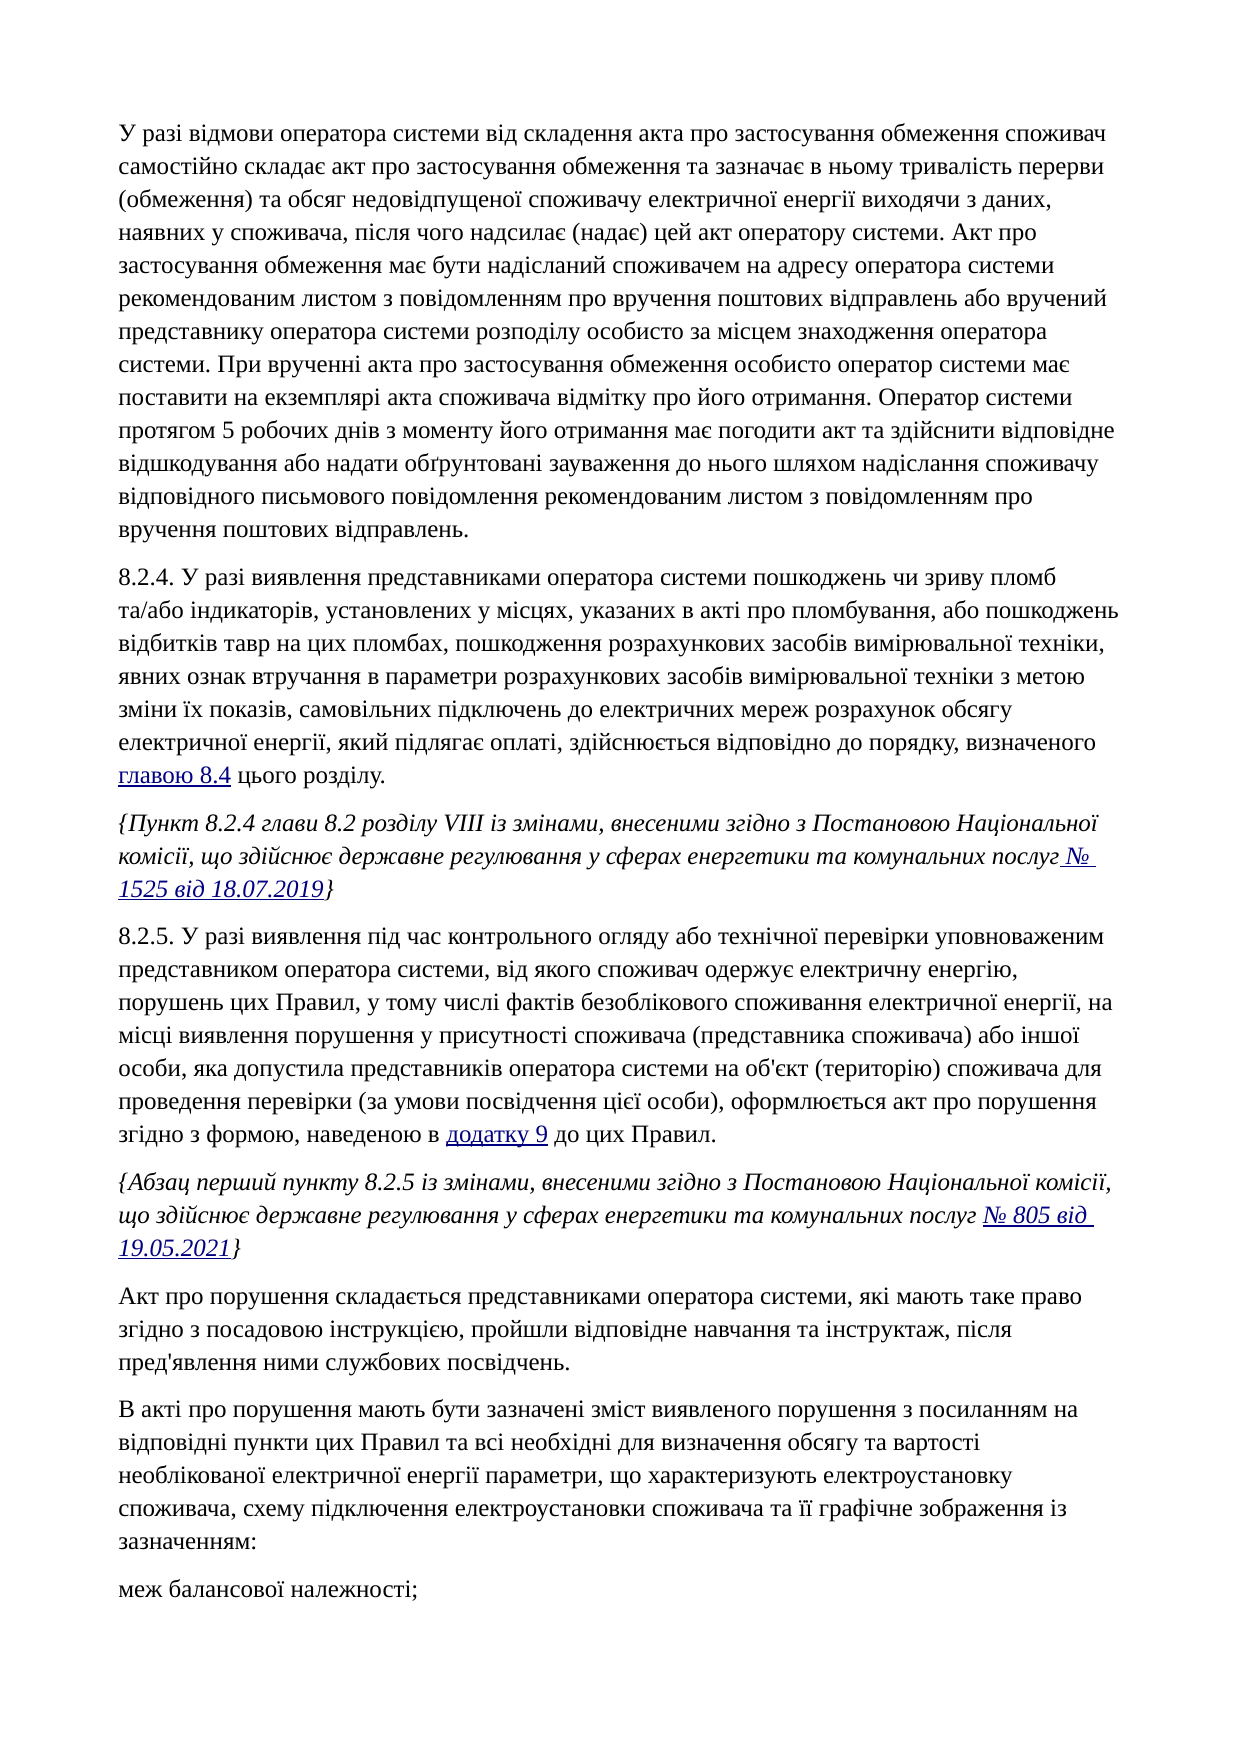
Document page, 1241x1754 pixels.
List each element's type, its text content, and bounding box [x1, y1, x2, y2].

text У разі відмови оператора системи від складення акта про застосування обмеження споживач самостійно складає акт про застосування обмеження та зазначає в ньому тривалість перерви (обмеження) та обсяг недовідпущеної споживачу електричної енергії виходячи з даних, наявних у споживача, після чого надсилає (надає) цей акт оператору системи. Акт про застосування обмеження має бути надісланий споживачем на адресу оператора системи рекомендованим листом з повідомленням про вручення поштових відправлень або вручений представнику оператора системи розподілу особисто за місцем знаходження оператора системи. При врученні акта про застосування обмеження особисто оператор системи має поставити на екземплярі акта споживача відмітку про його отримання. Оператор системи протягом 5 робочих днів з моменту його отримання має погодити акт та здійснити відповідне відшкодування або надати обґрунтовані зауваження до нього шляхом надіслання споживачу відповідного письмового повідомлення рекомендованим листом з повідомленням про вручення поштових відправлень. [118, 118, 1122, 543]
text Акт про порушення складається представниками оператора системи, які мають таке право згідно з посадовою інструкцією, пройшли відповідне навчання та інструктаж, після пред'явлення ними службових посвідчень. [118, 1281, 1122, 1376]
text {Пункт 8.2.4 глави 8.2 розділу VIII із змінами, внесеними згідно з Постановою Національної комісії, що здійснює державне регулювання у сферах енергетики та комунальних послуг № 1525 від 18.07.2019} [118, 808, 1122, 902]
text В акті про порушення мають бути зазначені зміст виявленого порушення з посиланням на відповідні пункти цих Правил та всі необхідні для визначення обсягу та вартості необлікованої електричної енергії параметри, що характеризують електроустановку споживача, схему підключення електроустановки споживача та її графічне зображення із зазначенням: [118, 1394, 1122, 1555]
text {Абзац перший пункту 8.2.5 із змінами, внесеними згідно з Постановою Національної комісії, що здійснює державне регулювання у сферах енергетики та комунальних послуг № 805 від 19.05.2021} [118, 1167, 1122, 1262]
text 8.2.5. У разі виявлення під час контрольного огляду або технічної перевірки уповноваженим представником оператора системи, від якого споживач одержує електричну енергію, порушень цих Правил, у тому числі фактів безоблікового споживання електричної енергії, на місці виявлення порушення у присутності споживача (представника споживача) або іншої особи, яка допустила представників оператора системи на об'єкт (територію) споживача для проведення перевірки (за умови посвідчення цієї особи), оформлюється акт про порушення згідно з формою, наведеною в додатку 9 до цих Правил. [118, 921, 1122, 1148]
text 8.2.4. У разі виявлення представниками оператора системи пошкоджень чи зриву пломб та/або індикаторів, установлених у місцях, указаних в акті про пломбування, або пошкоджень відбитків тавр на цих пломбах, пошкодження розрахункових засобів вимірювальної техніки, явних ознак втручання в параметри розрахункових засобів вимірювальної техніки з метою зміни їх показів, самовільних підключень до електричних мереж розрахунок обсягу електричної енергії, який підлягає оплаті, здійснюється відповідно до порядку, визначеного главою 8.4 цього розділу. [118, 562, 1122, 789]
text меж балансової належності; [118, 1574, 1122, 1603]
